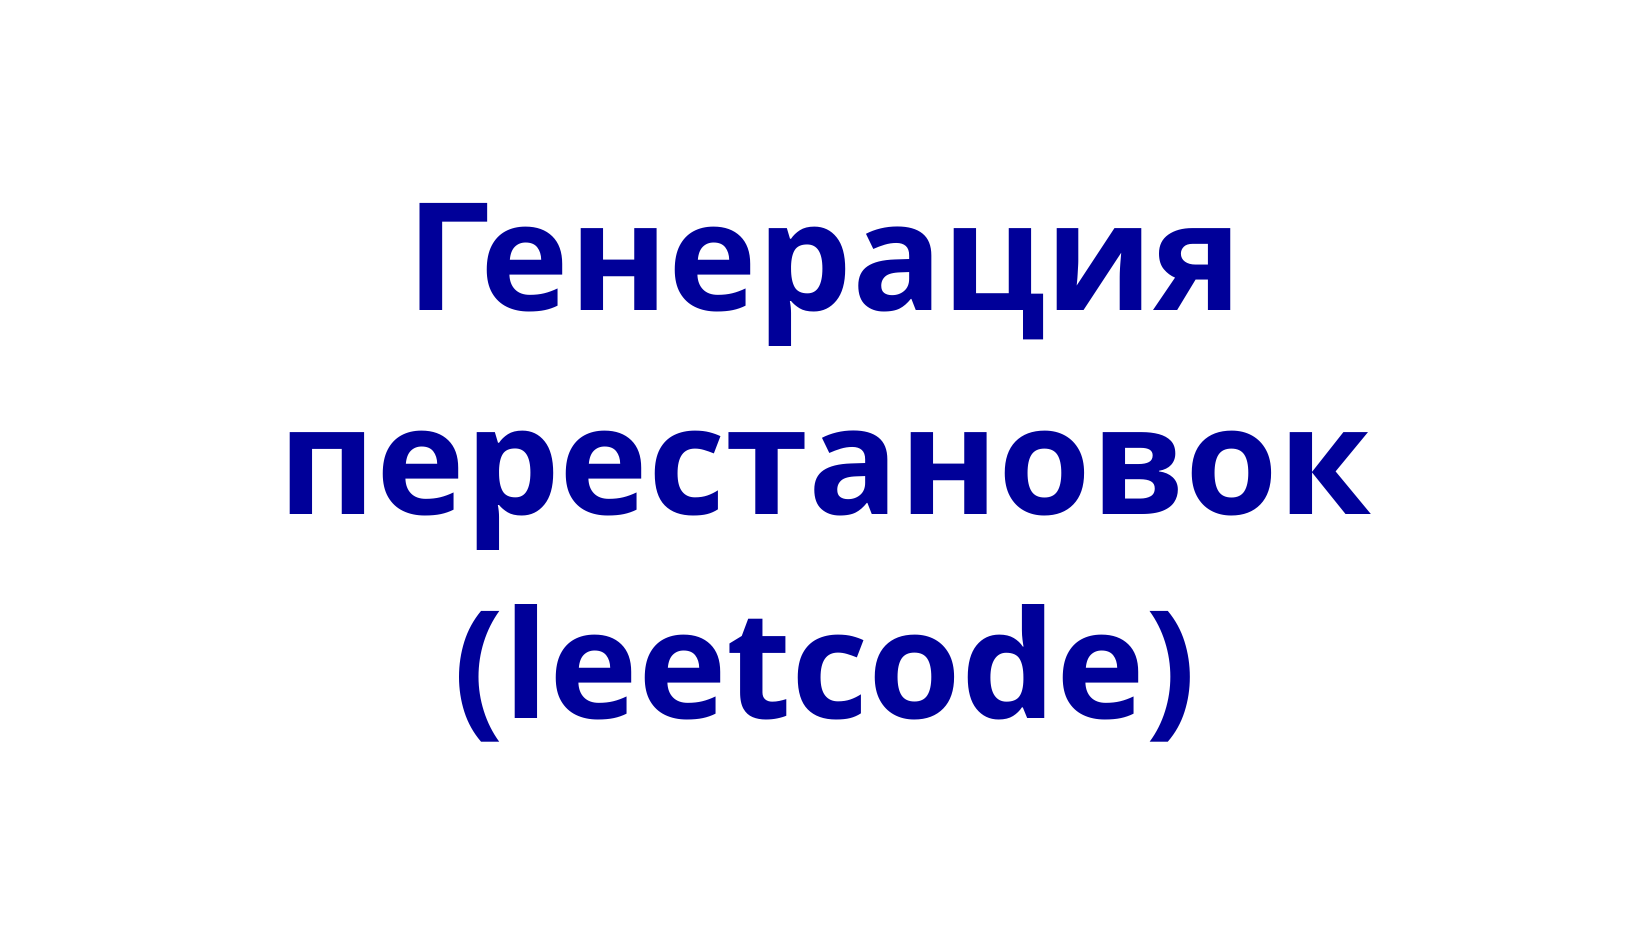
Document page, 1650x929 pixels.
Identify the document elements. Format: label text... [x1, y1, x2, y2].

subtitle Генерация перестановок (leetcode) [82, 36, 1568, 876]
